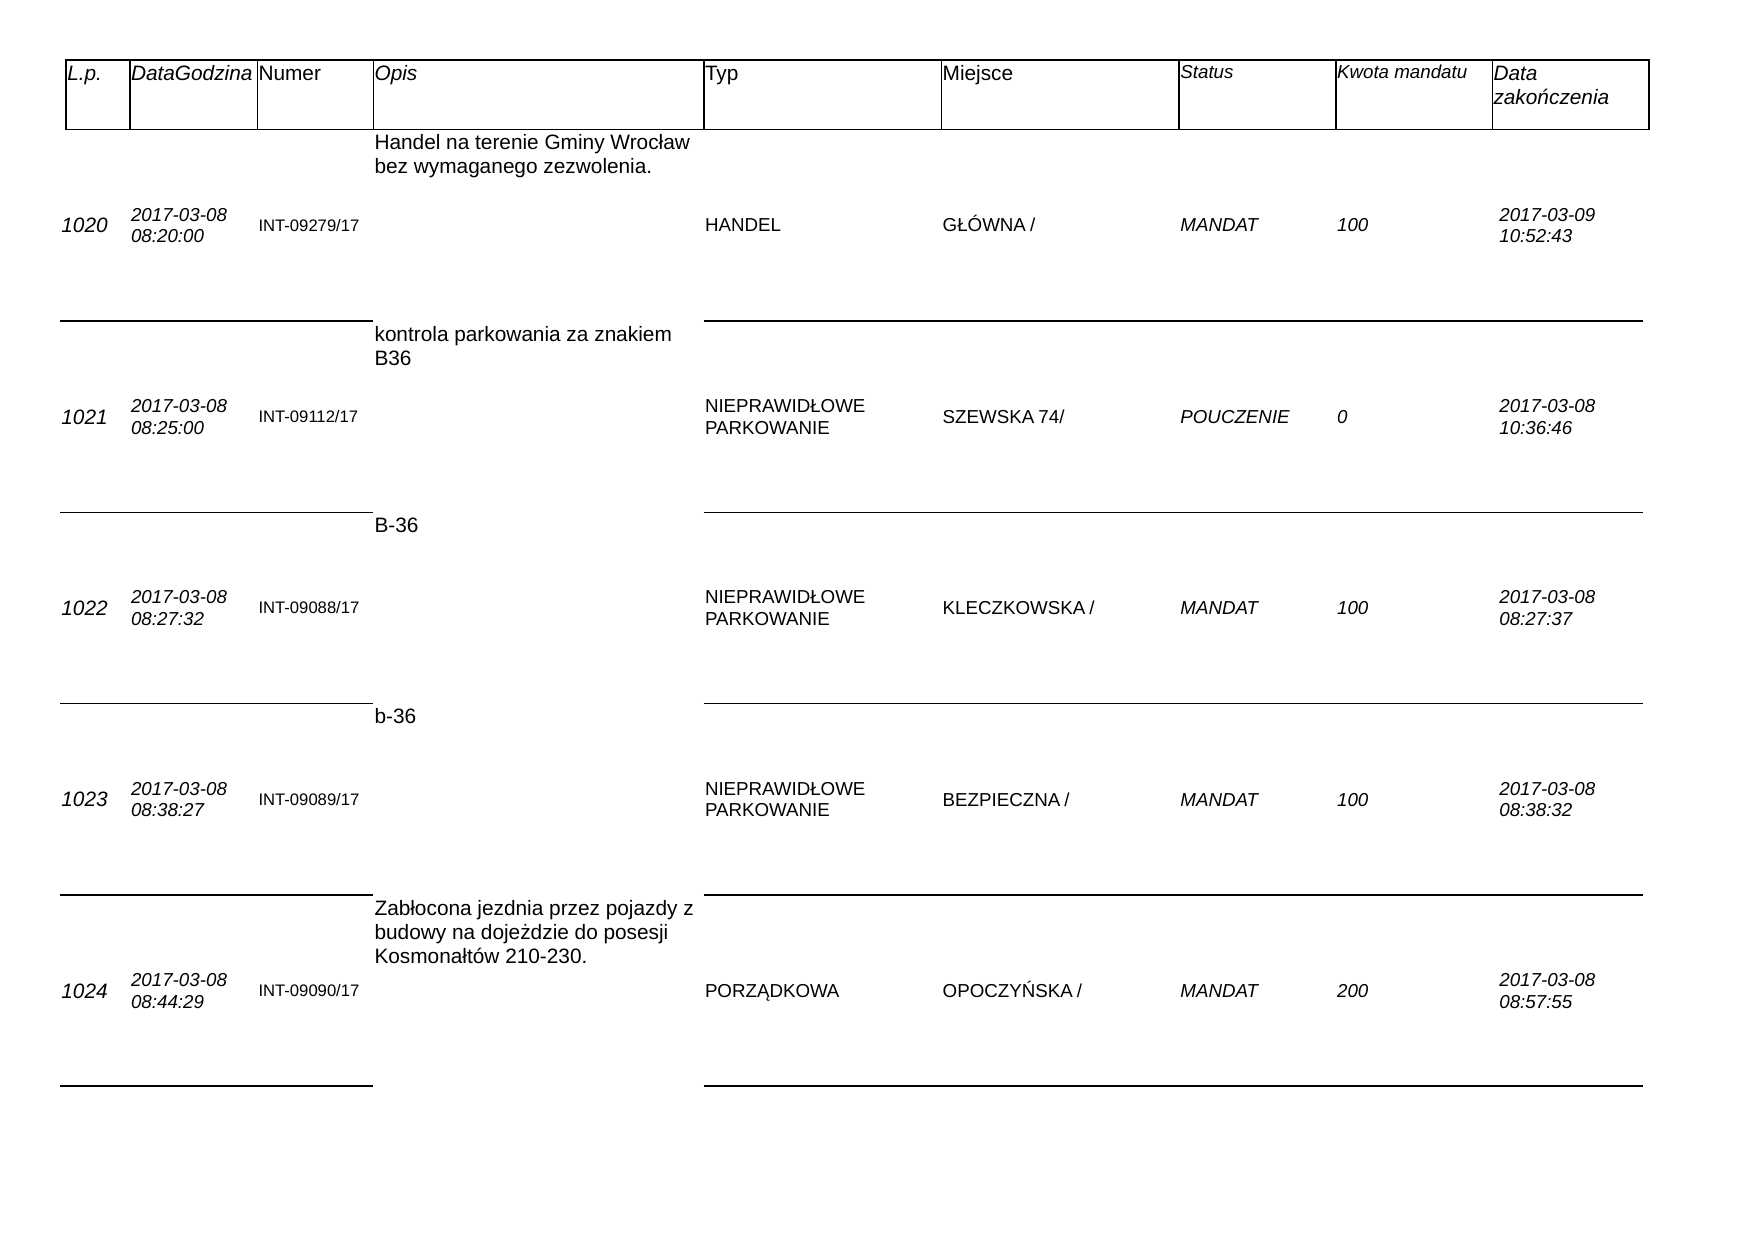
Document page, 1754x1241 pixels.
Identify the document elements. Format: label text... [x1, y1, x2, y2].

table_cell B-36 [373, 511, 704, 703]
table_cell NIEPRAWIDŁOWE PARKOWANIE [704, 322, 941, 511]
table_header Miejsce [942, 61, 1178, 129]
table_cell Zabłocona jezdnia przez pojazdy z budowy na dojeżdzie do posesji Kosmonałtów 210-230. [373, 894, 704, 1085]
table_cell MANDAT [1179, 513, 1336, 703]
table_cell HANDEL [704, 130, 941, 320]
table_cell PORZĄDKOWA [704, 896, 941, 1085]
table_cell 200 [1336, 896, 1498, 1085]
table_cell 2017-03-08 10:36:46 [1498, 322, 1643, 511]
table_cell INT-09090/17 [257, 896, 373, 1085]
table_cell MANDAT [1179, 896, 1336, 1085]
table_cell OPOCZYŃSKA / [941, 896, 1179, 1085]
table_cell 100 [1336, 130, 1498, 320]
table_header DataGodzina [131, 61, 257, 129]
table_cell NIEPRAWIDŁOWE PARKOWANIE [704, 513, 941, 703]
table_cell b-36 [373, 703, 704, 894]
table_cell 2017-03-08 08:57:55 [1498, 896, 1643, 1085]
table_cell 2017-03-08 08:38:32 [1498, 704, 1643, 894]
table_cell MANDAT [1179, 130, 1336, 320]
table_cell 100 [1336, 704, 1498, 894]
table_cell NIEPRAWIDŁOWE PARKOWANIE [704, 704, 941, 894]
table_cell 2017-03-08 08:25:00 [130, 322, 257, 511]
table_cell 1022 [60, 513, 130, 703]
table_cell BEZPIECZNA / [941, 704, 1179, 894]
table_header Typ [705, 61, 941, 129]
table_cell 1021 [60, 322, 130, 511]
table_cell kontrola parkowania za znakiem B36 [373, 320, 704, 511]
table_cell 1024 [60, 896, 130, 1085]
table_header Status [1180, 61, 1335, 129]
table_header Numer [258, 61, 373, 129]
table_cell 2017-03-08 08:44:29 [130, 896, 257, 1085]
table_cell 2017-03-08 08:38:27 [130, 704, 257, 894]
table_cell 1023 [60, 704, 130, 894]
table_cell MANDAT [1179, 704, 1336, 894]
table_cell Handel na terenie Gminy Wrocław bez wymaganego zezwolenia. [373, 130, 704, 320]
table_cell 100 [1336, 513, 1498, 703]
table_cell 2017-03-09 10:52:43 [1498, 130, 1643, 320]
table_header Kwota mandatu [1337, 61, 1492, 129]
table_cell KLECZKOWSKA / [941, 513, 1179, 703]
table_cell 1020 [60, 129, 130, 320]
table_cell INT-09279/17 [257, 130, 373, 320]
table_cell 0 [1336, 322, 1498, 511]
table_header Opis [374, 61, 703, 129]
table_cell INT-09089/17 [257, 704, 373, 894]
table_header L.p. [67, 61, 129, 129]
table_cell [1643, 130, 1649, 320]
table_cell 2017-03-08 08:20:00 [130, 130, 257, 320]
table_cell INT-09088/17 [257, 513, 373, 703]
table_cell [1643, 511, 1649, 703]
table_cell [1643, 894, 1649, 1085]
table_cell POUCZENIE [1179, 322, 1336, 511]
table_cell SZEWSKA 74/ [941, 322, 1179, 511]
table_cell [1643, 320, 1649, 511]
table_cell 2017-03-08 08:27:37 [1498, 513, 1643, 703]
table_header [60, 59, 65, 129]
table_cell [1643, 703, 1649, 894]
table_cell INT-09112/17 [257, 322, 373, 511]
table_cell GŁÓWNA / [941, 130, 1179, 320]
table_cell 2017-03-08 08:27:32 [130, 513, 257, 703]
table_header Data zakończenia [1493, 61, 1648, 129]
